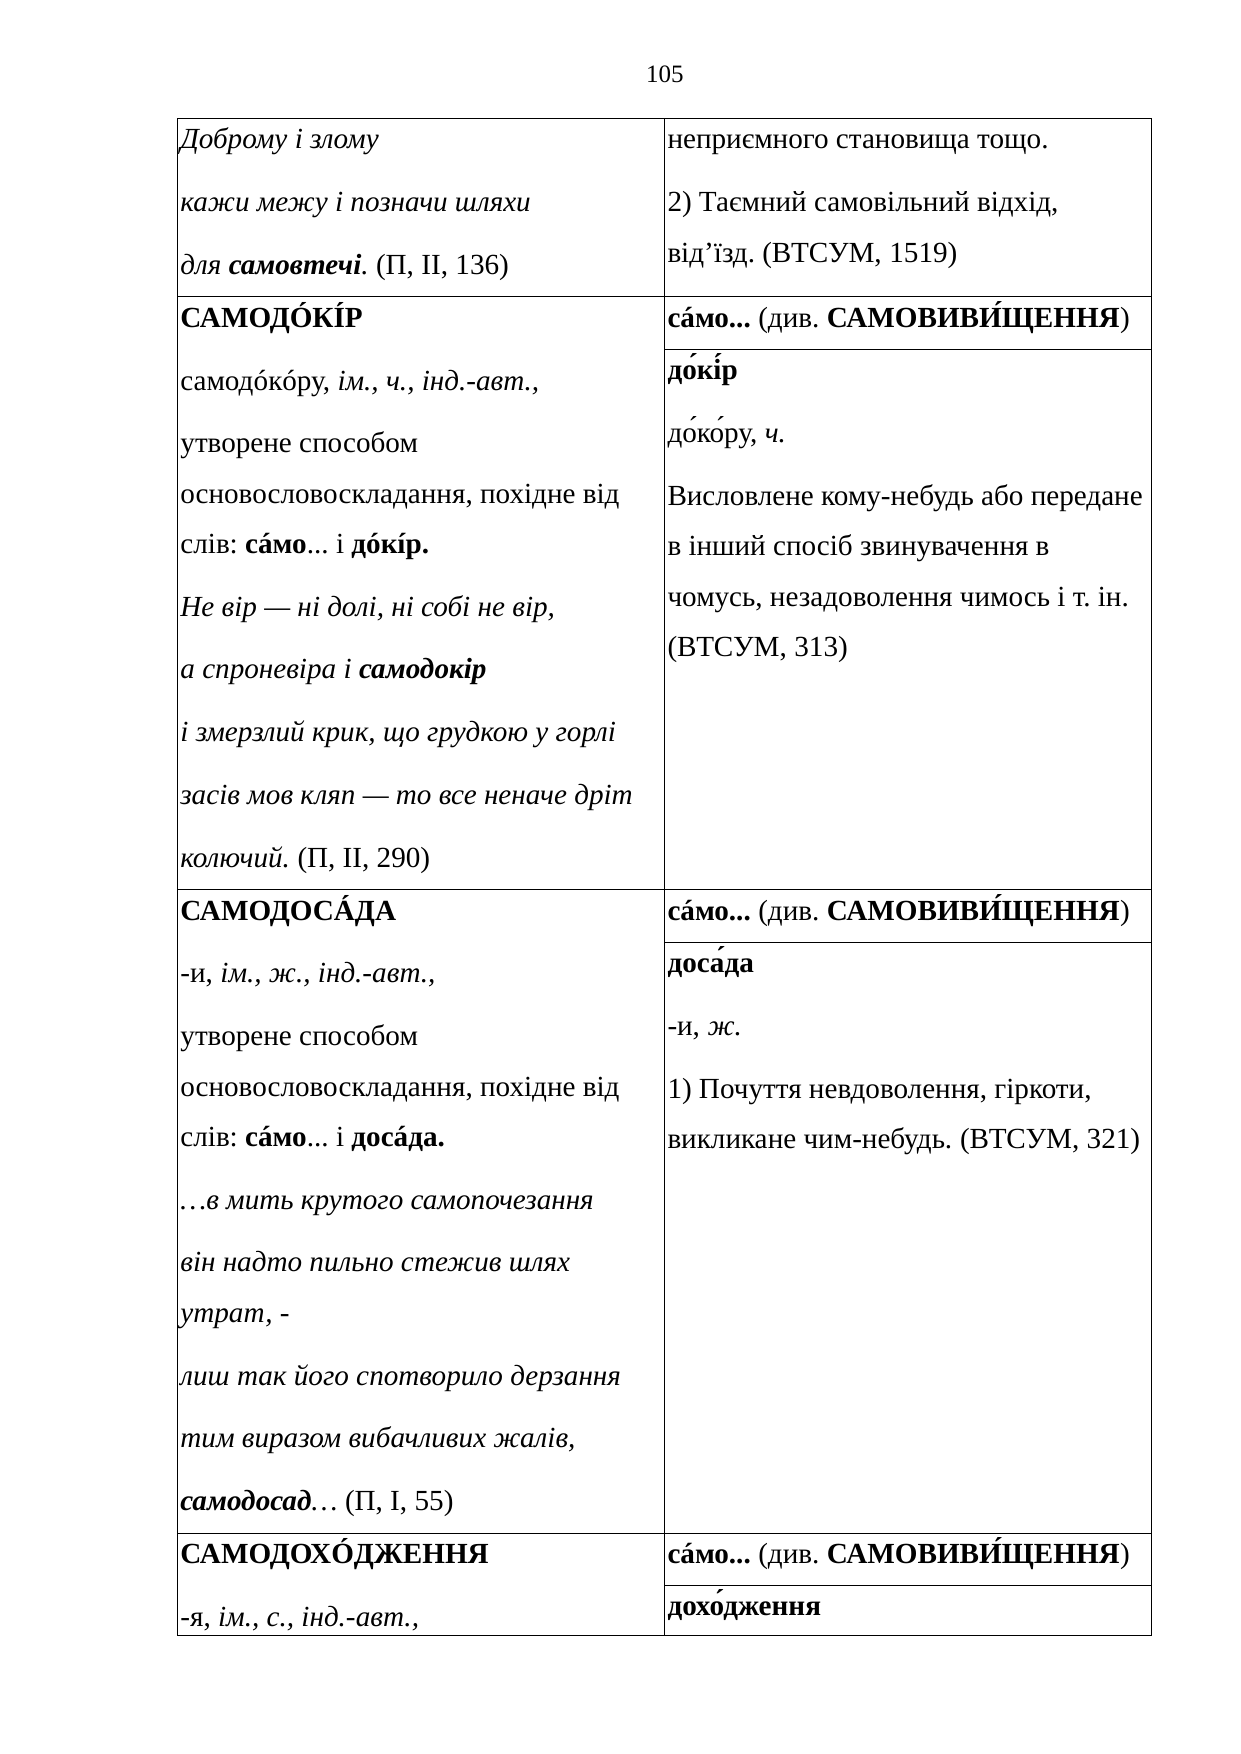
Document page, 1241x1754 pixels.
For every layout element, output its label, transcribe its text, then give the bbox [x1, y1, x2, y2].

table_cell дохо́дження [665, 1586, 1151, 1635]
table_cell сáмо... (див. САМОВИВИ́ЩЕННЯ) [665, 1534, 1151, 1585]
table_cell САМОДОСÁДА -и, ім., ж., інд.-авт., утворене способом основословоскладання, похідне від слів: сáмо... і досáда. …в мить крутого самопочезання він надто пильно стежив шлях утрат, - лиш так його спотворило дерзання тим виразом вибачливих жалів, самодосад… (П, І, 55) [178, 890, 664, 1532]
table_cell САМОДОХÓДЖЕННЯ -я, ім., с., інд.-авт., [178, 1534, 664, 1635]
table_cell сáмо... (див. САМОВИВИ́ЩЕННЯ) [665, 297, 1151, 349]
table_cell неприємного становища тощо. 2) Таємний самовільний відхід, від’їзд. (ВТСУМ, 1519) [665, 119, 1151, 296]
table_cell сáмо... (див. САМОВИВИ́ЩЕННЯ) [665, 890, 1151, 942]
table_cell Доброму і злому кажи межу і позначи шляхи для самовтечі. (П, ІІ, 136) [178, 119, 664, 296]
table_cell САМОДÓКÍР самодóкóру, ім., ч., інд.-авт., утворене способом основословоскладання, похідне від слів: сáмо... і дóкíр. Не вір — ні долі, ні собі не вір, а спроневіра і самодокір і змерзлий крик, що грудкою у горлі засів мов кляп — то все неначе дріт колючий. (П, ІІ, 290) [178, 297, 664, 889]
table_cell доса́да -и, ж. 1) Почуття невдоволення, гіркоти, викликане чим-небудь. (ВТСУМ, 321) [665, 943, 1151, 1532]
table_cell до́кі́р до́ко́ру, ч. Висловлене кому-небудь або передане в інший спосіб звинувачення в чомусь, незадоволення чимось і т. ін. (ВТСУМ, 313) [665, 350, 1151, 889]
